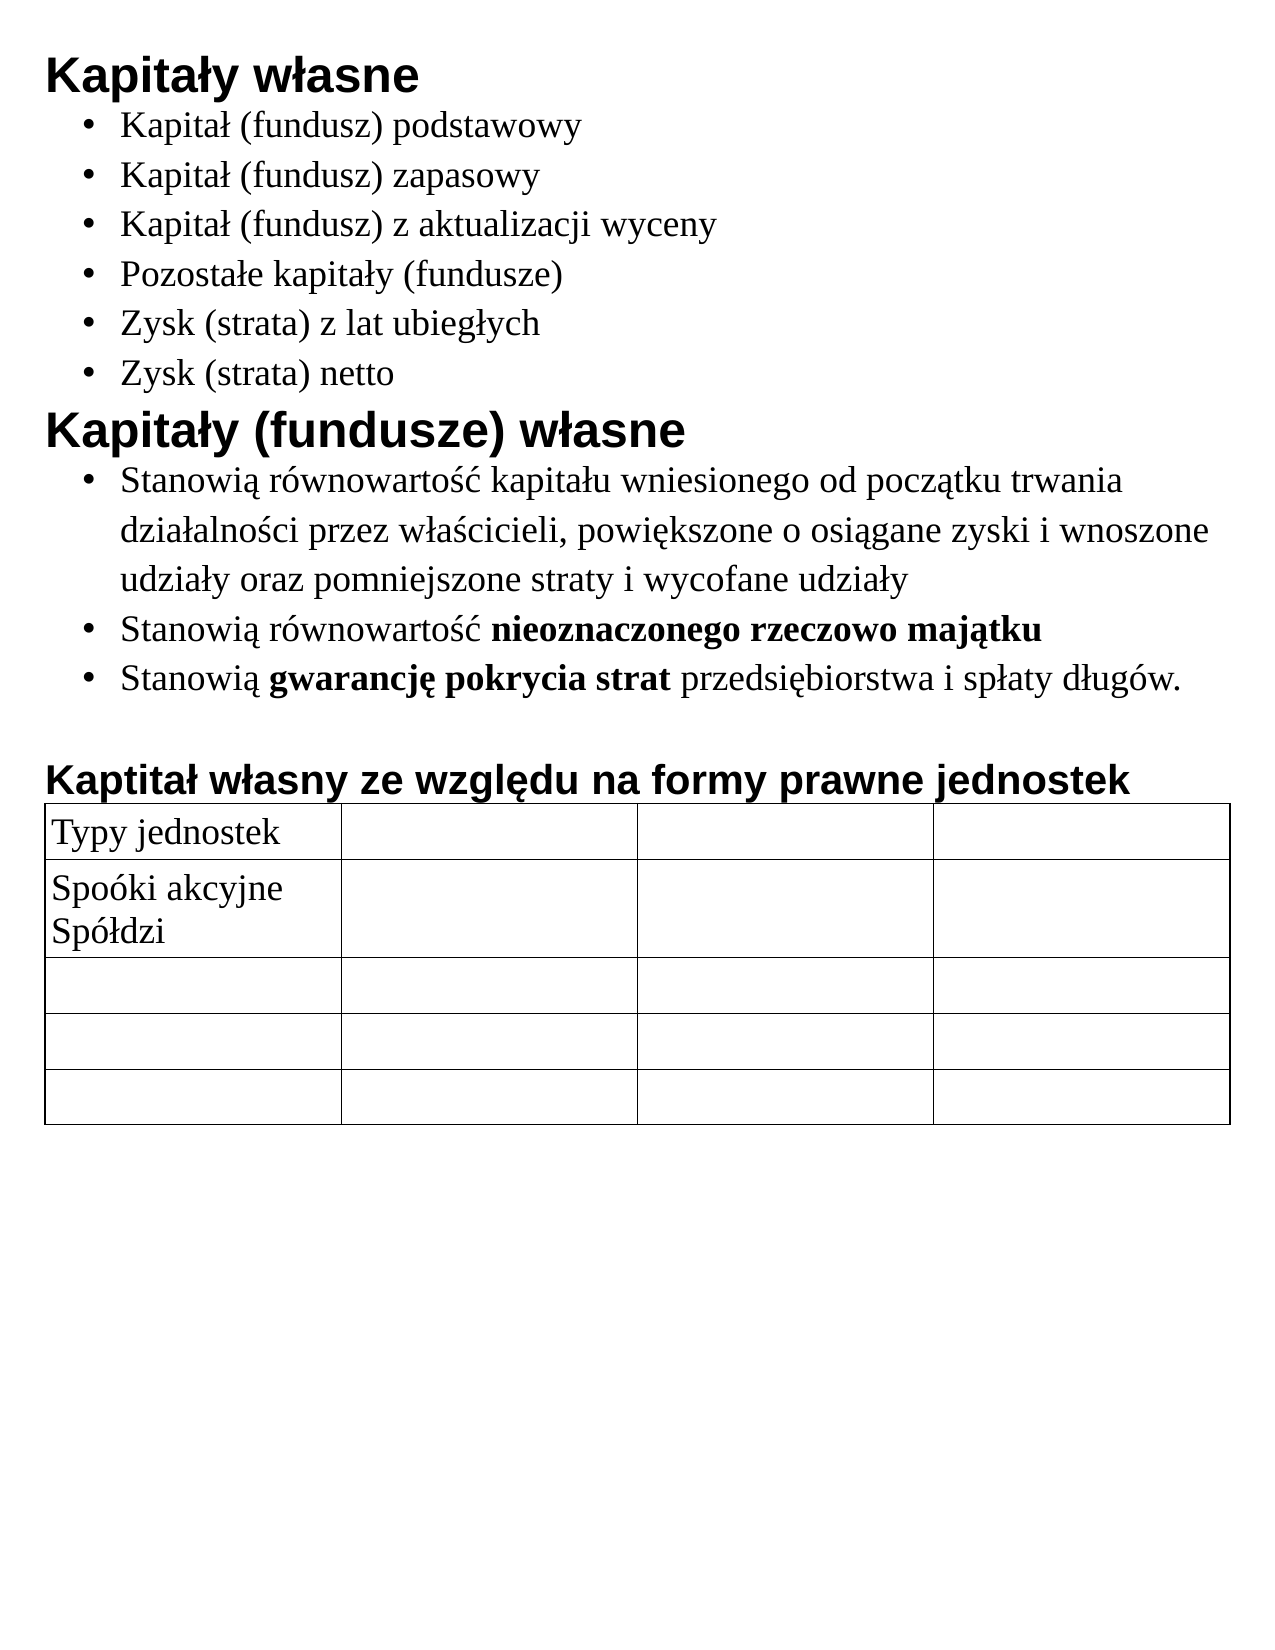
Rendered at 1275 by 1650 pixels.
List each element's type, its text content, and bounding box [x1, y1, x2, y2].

table_header [342, 804, 637, 858]
table_cell [46, 1014, 341, 1068]
subtitle Kaptitał własny ze względu na formy prawne jednostek [45, 755, 1230, 803]
list Stanowią równowartość nieoznaczonego rzeczowo majątku [82, 606, 1230, 649]
table_cell [46, 958, 341, 1013]
subtitle Kapitały (fundusze) własne [45, 400, 1230, 457]
table_header [934, 804, 1229, 858]
table_header [638, 804, 933, 858]
table_cell [342, 860, 637, 957]
list Zysk (strata) netto [82, 350, 1230, 393]
table_cell [46, 1070, 341, 1124]
list Kapitał (fundusz) zapasowy [82, 152, 1230, 195]
table_cell [934, 860, 1229, 957]
table_cell [934, 1014, 1229, 1068]
list Kapitał (fundusz) podstawowy [82, 102, 1230, 146]
list Stanowią gwarancję pokrycia strat przedsiębiorstwa i spłaty długów. [82, 656, 1230, 699]
list Kapitał (fundusz) z aktualizacji wyceny [82, 202, 1230, 245]
table_cell [934, 958, 1229, 1013]
list Pozostałe kapitały (fundusze) [82, 251, 1230, 294]
list Zysk (strata) z lat ubiegłych [82, 301, 1230, 344]
subtitle Kapitały własne [45, 45, 1230, 102]
table_cell [342, 958, 637, 1013]
list Stanowią równowartość kapitału wniesionego od początku trwania działalności przez właścicieli, powiększone o osiągane zyski i wnoszone udziały oraz pomniejszone straty i wycofane udziały [82, 457, 1230, 600]
table_header Typy jednostek [46, 804, 341, 858]
table_cell [934, 1070, 1229, 1124]
table_cell [638, 1070, 933, 1124]
table_cell Spoóki akcyjne Spółdzi [46, 860, 341, 957]
table_cell [342, 1014, 637, 1068]
table_cell [342, 1070, 637, 1124]
table_cell [638, 860, 933, 957]
table_cell [638, 958, 933, 1013]
table_cell [638, 1014, 933, 1068]
